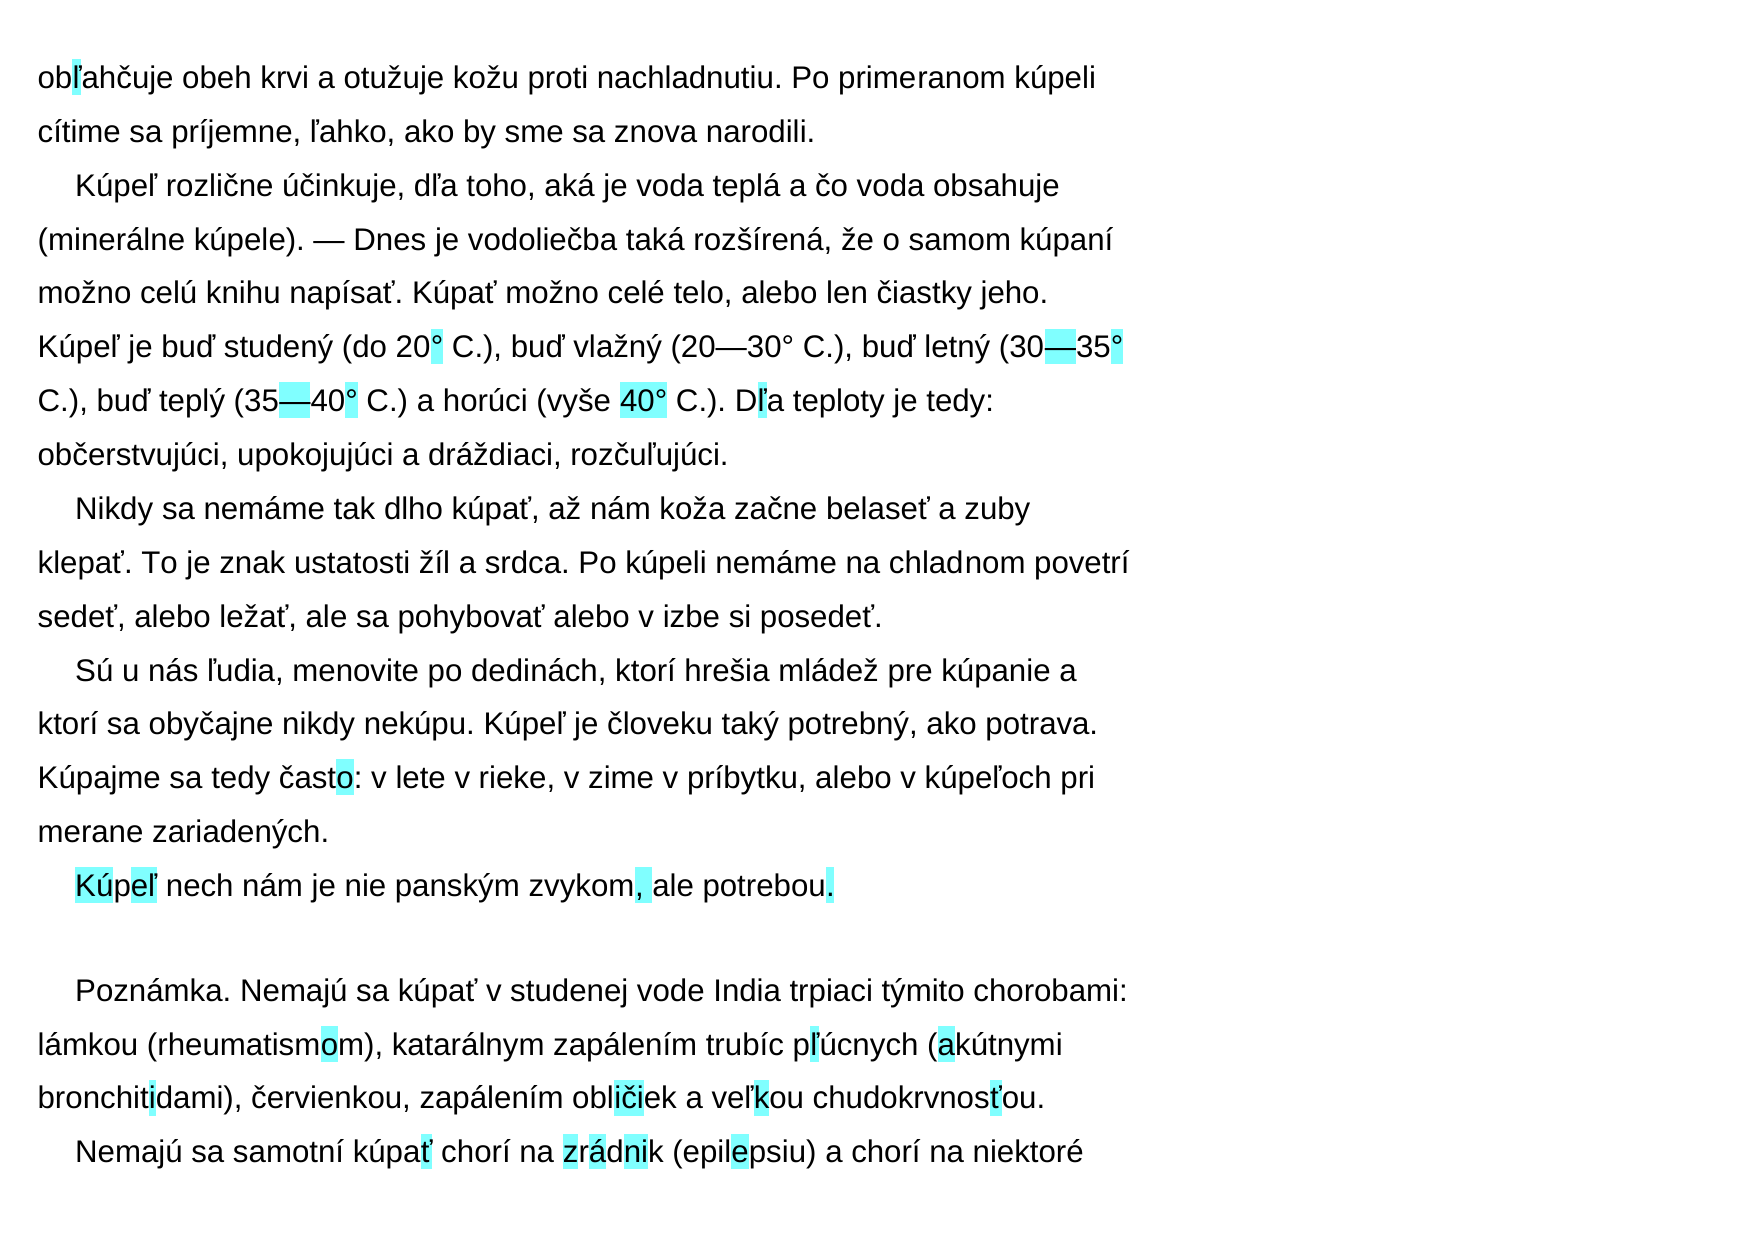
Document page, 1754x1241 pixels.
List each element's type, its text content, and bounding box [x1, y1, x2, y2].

text obľahčuje obeh krvi a otužuje kožu proti nachladnutiu. Po prime­ranom kúpeli cítime sa príjemne, ľahko, ako by sme sa znova narodili. [37, 59, 1130, 149]
text Poznámka. Nemajú sa kúpať v studenej vode India trpiaci týmito chorobami: lámkou (rheumatismom), katarálnym zapálením trubíc pľúcnych (akútnymi bronchitidami), červienkou, zapálením obličiek a veľkou chudokrvnosťou. [37, 972, 1130, 1116]
text Kúpeľ nech nám je nie panským zvykom, ale potrebou. [37, 867, 1130, 903]
text Kúpeľ rozlične účinkuje, dľa toho, aká je voda teplá a čo voda obsahuje (minerálne kúpele). — Dnes je vodoliečba taká rozšírená, že o samom kúpaní možno celú knihu napísať. Kúpať možno celé telo, alebo len čiastky jeho. Kúpeľ je buď studený (do 20° C.), buď vlažný (20—30° C.), buď letný (30—35° C.), buď teplý (35—40° C.) a horúci (vyše 40° C.). Dľa teploty je tedy: občerstvujúci, upokojujúci a dráždiaci, rozčuľujúci. [37, 167, 1130, 472]
text Nikdy sa nemáme tak dlho kúpať, až nám koža začne belaseť a zuby klepať. To je znak ustatosti žíl a srdca. Po kúpeli nemáme na chlad­nom povetrí sedeť, alebo ležať, ale sa pohybovať alebo v izbe si posedeť. [37, 490, 1130, 634]
text Sú u nás ľudia, menovite po dedinách, ktorí hrešia mládež pre kúpanie a ktorí sa obyčajne nikdy nekúpu. Kúpeľ je človeku taký potrebný, ako potrava. Kúpajme sa tedy často: v lete v rieke, v zime v príbytku, alebo v kúpeľoch pri merane zariadených. [37, 652, 1130, 849]
text Nemajú sa samotní kúpať chorí na zrádnik (epilepsiu) a chorí na niektoré [37, 1133, 1130, 1169]
